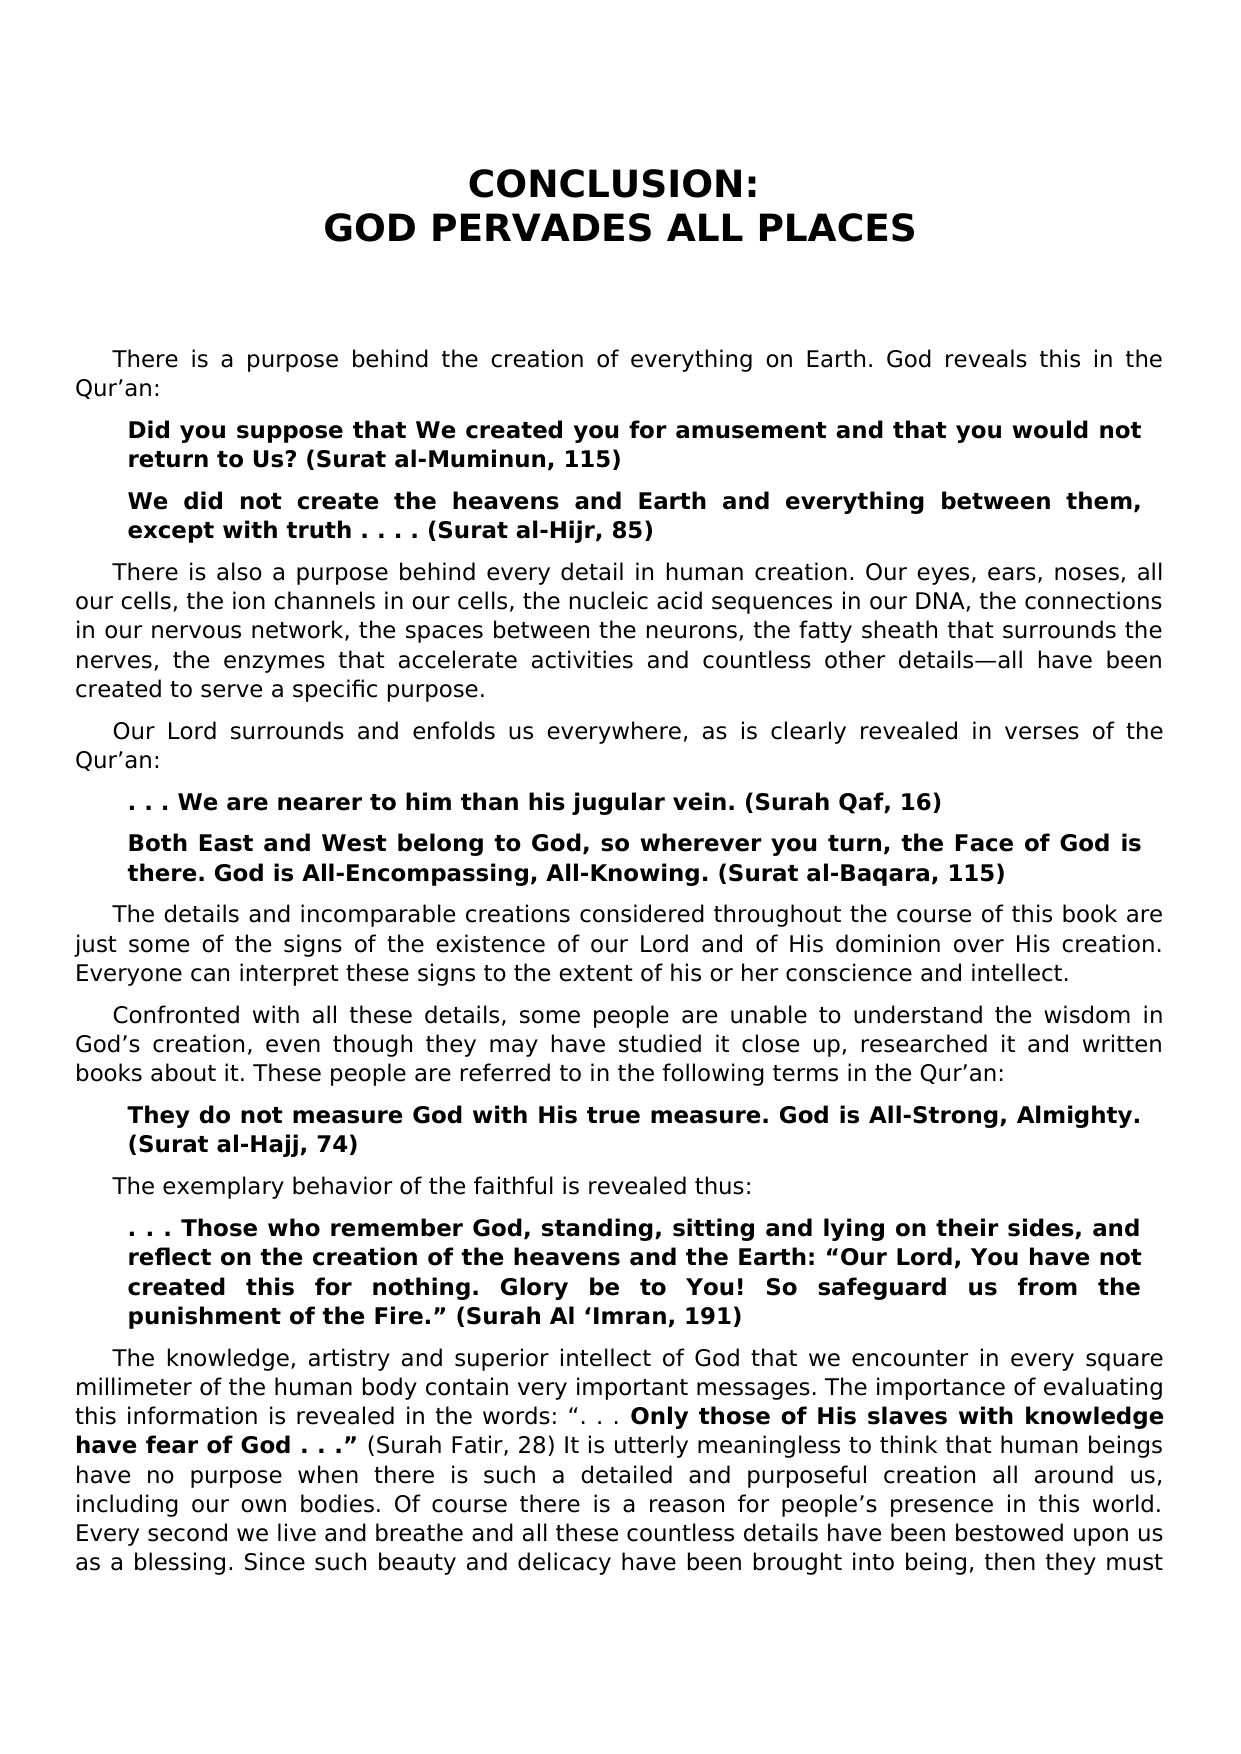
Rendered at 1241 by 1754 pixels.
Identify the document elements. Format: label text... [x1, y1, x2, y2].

subtitle CONCLUSION: GOD PERVADES ALL PLACES [75, 162, 1165, 250]
text Both East and West belong to God, so wherever you turn, the Face of God is there. God is All-Encompassing, All-Knowing. (Surat al-Baqara, 115) [127, 831, 1143, 887]
text The exemplary behavior of the faithful is revealed thus: [75, 1173, 1165, 1200]
text . . . Those who remember God, standing, sitting and lying on their sides, and reflect on the creation of the heavens and the Earth: “Our Lord, You have not created this for nothing. Glory be to You! So safeguard us from the punishment of the Fire.” (Surah Al ‘Imran, 191) [127, 1215, 1143, 1329]
text There is also a purpose behind every detail in human creation. Our eyes, ears, noses, all our cells, the ion channels in our cells, the nucleic acid sequences in our DNA, the connections in our nervous network, the spaces between the neurons, the fatty sheath that surrounds the nerves, the enzymes that accelerate activities and countless other details—all have been created to serve a specific purpose. [75, 559, 1165, 703]
text We did not create the heavens and Earth and everything between them, except with truth . . . . (Surat al-Hijr, 85) [127, 488, 1143, 544]
text The knowledge, artistry and superior intellect of God that we encounter in every square millimeter of the human body contain very important messages. The importance of evaluating this information is revealed in the words: “. . . Only those of His slaves with knowledge have fear of God . . .” (Surah Fatir, 28) It is utterly meaningless to think that human beings have no purpose when there is such a detailed and purposeful creation all around us, including our own bodies. Of course there is a reason for people’s presence in this world. Every second we live and breathe and all these countless details have been bestowed upon us as a blessing. Since such beauty and delicacy have been brought into being, then they must [75, 1345, 1165, 1576]
text The details and incomparable creations considered throughout the course of this book are just some of the signs of the existence of our Lord and of His dominion over His creation. Everyone can interpret these signs to the extent of his or her conscience and intellect. [75, 902, 1165, 987]
text Did you suppose that We created you for amusement and that you would not return to Us? (Surat al-Muminun, 115) [127, 417, 1143, 473]
text . . . We are nearer to him than his jugular vein. (Surah Qaf, 16) [127, 789, 1143, 816]
text They do not measure God with His true measure. God is All-Strong, Almighty. (Surat al-Hajj, 74) [127, 1102, 1143, 1158]
text There is a purpose behind the creation of everything on Earth. God reveals this in the Qur’an: [75, 346, 1165, 402]
text Our Lord surrounds and enfolds us everywhere, as is clearly revealed in verses of the Qur’an: [75, 718, 1165, 774]
text Confronted with all these details, some people are unable to understand the wisdom in God’s creation, even though they may have studied it close up, researched it and written books about it. These people are referred to in the following terms in the Qur’an: [75, 1002, 1165, 1087]
